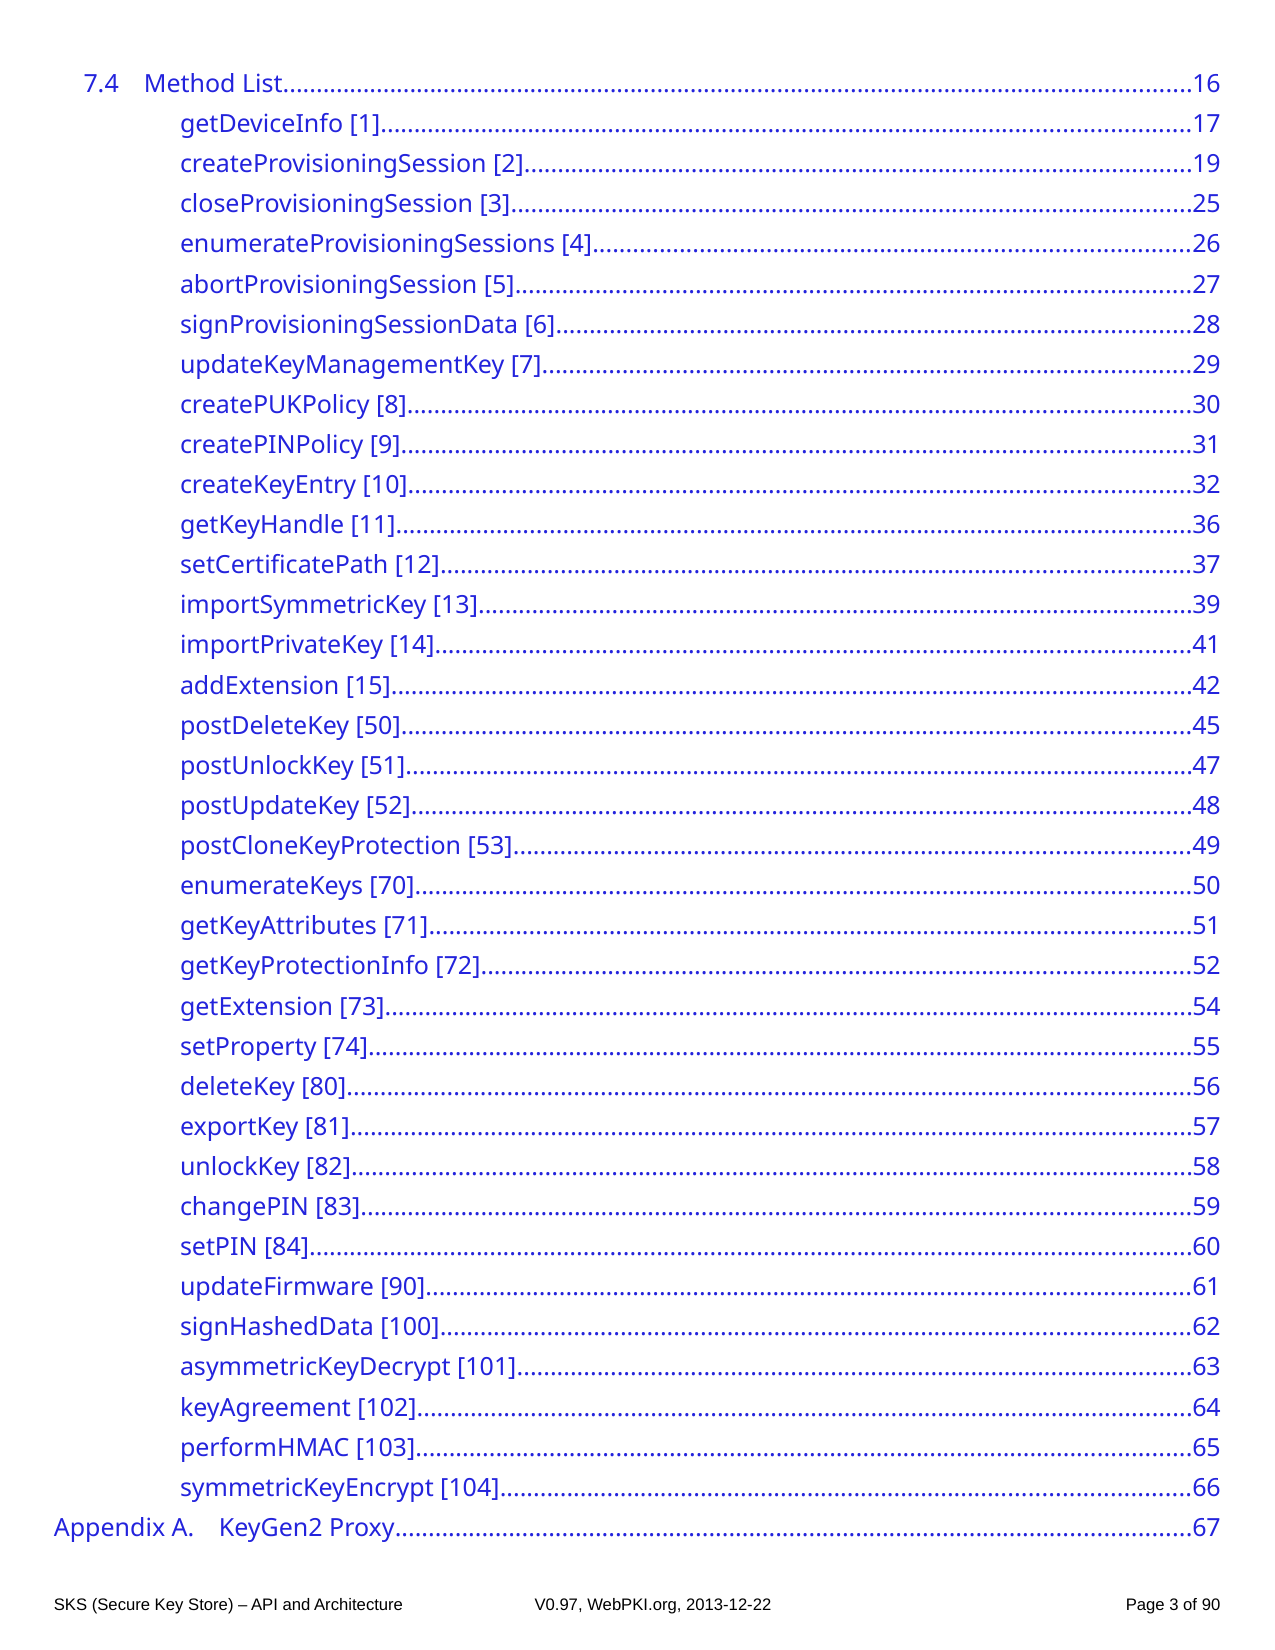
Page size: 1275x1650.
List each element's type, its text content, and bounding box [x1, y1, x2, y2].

text unlockKey [82] 58 [180, 1148, 1221, 1183]
text enumerateProvisioningSessions [4] 26 [180, 226, 1221, 260]
text keyAgreement [102] 64 [180, 1389, 1221, 1423]
text setCertificatePath [12] 37 [180, 547, 1221, 581]
text signHashedData [100] 62 [180, 1309, 1221, 1343]
text getKeyHandle [11] 36 [180, 507, 1221, 541]
text setPIN [84] 60 [180, 1229, 1221, 1263]
text deleteKey [80] 56 [180, 1068, 1221, 1102]
text Appendix A. KeyGen2 Proxy 67 [54, 1509, 1221, 1543]
text updateFirmware [90] 61 [180, 1269, 1221, 1303]
text postUnlockKey [51] 47 [180, 747, 1221, 782]
text addExtension [15] 42 [180, 667, 1221, 701]
text getKeyAttributes [71] 51 [180, 908, 1221, 942]
text postCloneKeyProtection [53] 49 [180, 828, 1221, 862]
text setProperty [74] 55 [180, 1028, 1221, 1062]
text getDeviceInfo [1] 17 [180, 106, 1221, 140]
text importSymmetricKey [13] 39 [180, 587, 1221, 621]
text postDeleteKey [50] 45 [180, 707, 1221, 741]
text createKeyEntry [10] 32 [180, 467, 1221, 501]
text abortProvisioningSession [5] 27 [180, 266, 1221, 300]
text enumerateKeys [70] 50 [180, 868, 1221, 902]
text signProvisioningSessionData [6] 28 [180, 306, 1221, 340]
text 7.4 Method List 16 [83, 66, 1221, 100]
text importPrivateKey [14] 41 [180, 627, 1221, 661]
text createPINPolicy [9] 31 [180, 427, 1221, 461]
text getExtension [73] 54 [180, 988, 1221, 1022]
text symmetricKeyEncrypt [104] 66 [180, 1469, 1221, 1503]
text createProvisioningSession [2] 19 [180, 146, 1221, 180]
text asymmetricKeyDecrypt [101] 63 [180, 1349, 1221, 1383]
text closeProvisioningSession [3] 25 [180, 186, 1221, 220]
text performHMAC [103] 65 [180, 1429, 1221, 1463]
text changePIN [83] 59 [180, 1189, 1221, 1223]
text updateKeyManagementKey [7] 29 [180, 346, 1221, 381]
text exportKey [81] 57 [180, 1108, 1221, 1142]
text createPUKPolicy [8] 30 [180, 387, 1221, 421]
text postUpdateKey [52] 48 [180, 788, 1221, 822]
text getKeyProtectionInfo [72] 52 [180, 948, 1221, 982]
